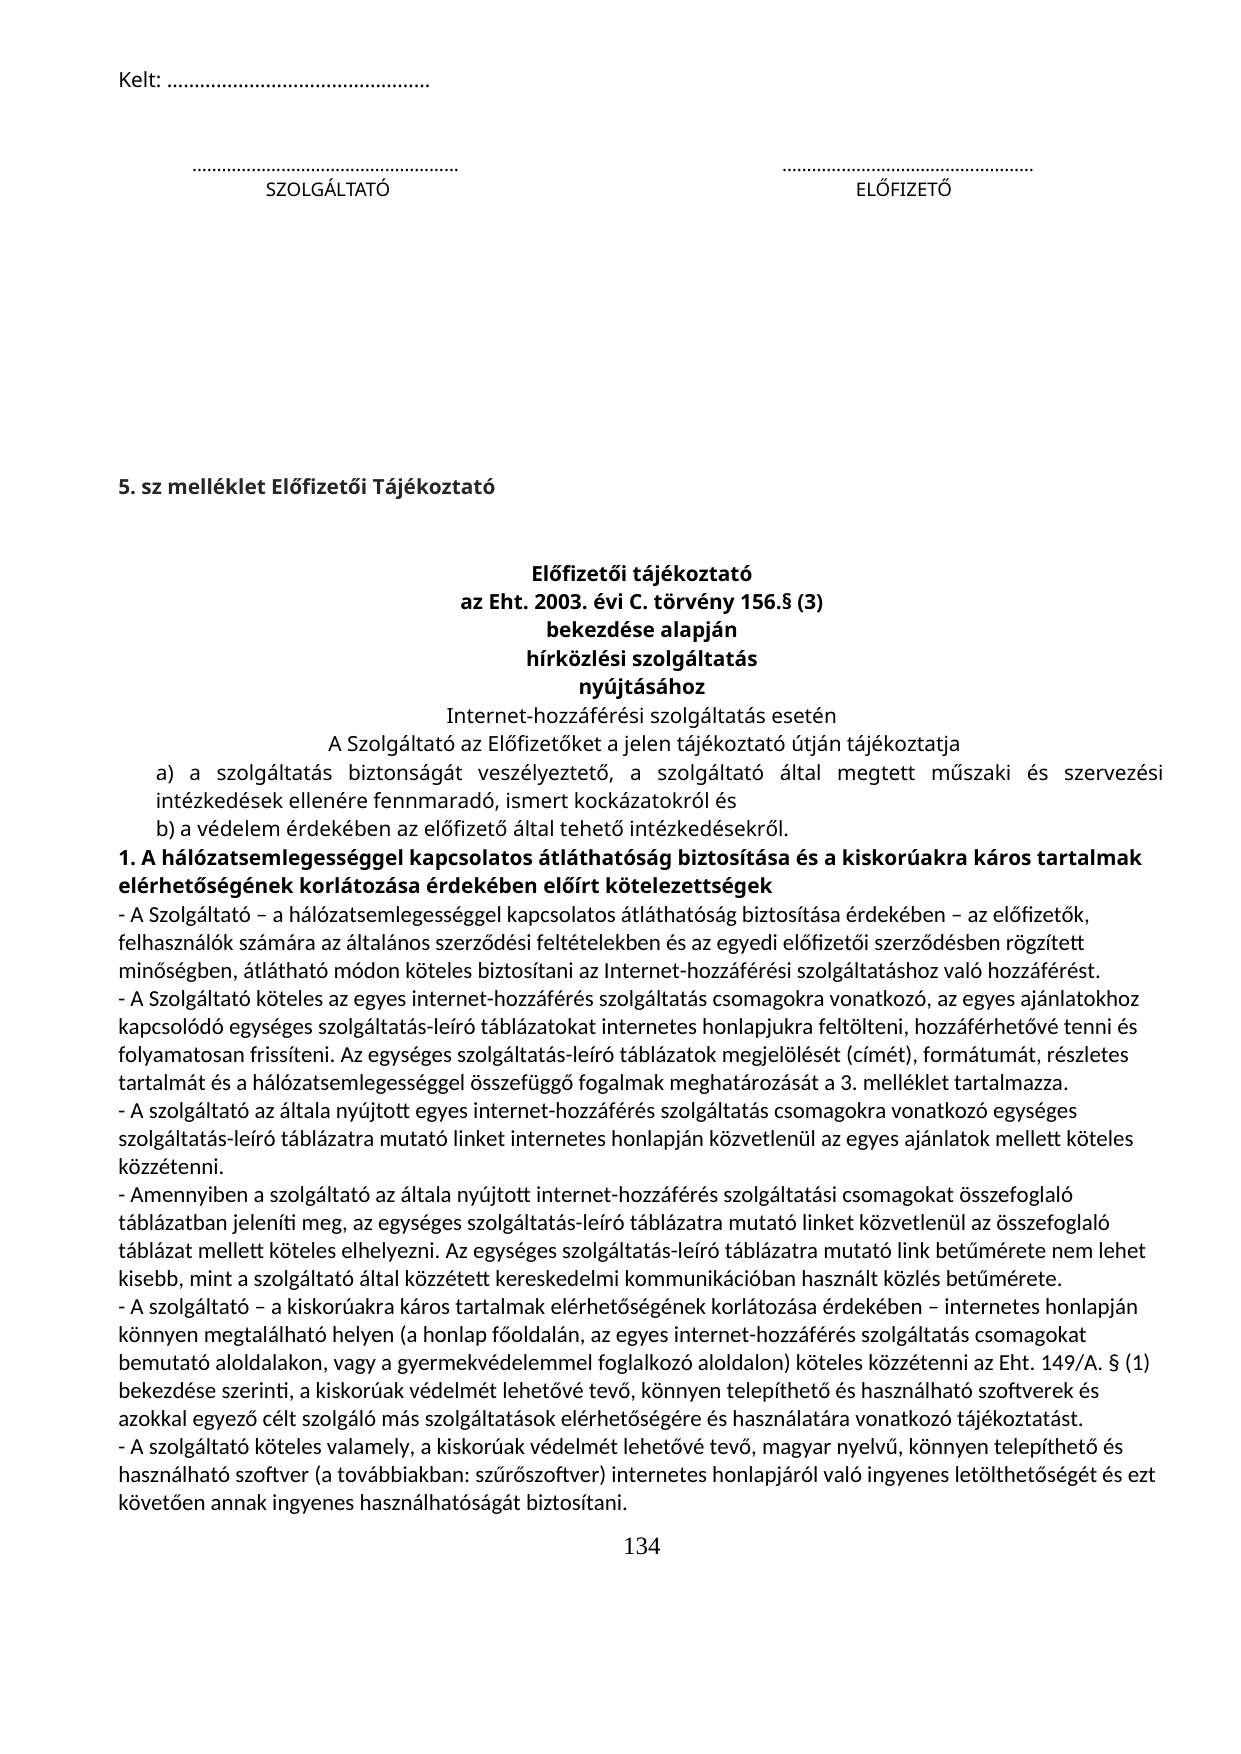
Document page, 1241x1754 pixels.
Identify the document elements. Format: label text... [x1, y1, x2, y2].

text - A szolgáltató köteles valamely, a kiskorúak védelmét lehetővé tevő, magyar nyelvű, könnyen telepíthető és használható szoftver (a továbbiakban: szűrőszoftver) internetes honlapjáról való ingyenes letölthetőségét és ezt követően annak ingyenes használhatóságát biztosítani. [118, 1432, 1165, 1516]
text - Amennyiben a szolgáltató az általa nyújtott internet-hozzáférés szolgáltatási csomagokat összefoglaló táblázatban jeleníti meg, az egységes szolgáltatás-leíró táblázatra mutató linket közvetlenül az összefoglaló táblázat mellett köteles elhelyezni. Az egységes szolgáltatás-leíró táblázatra mutató link betűmérete nem lehet kisebb, mint a szolgáltató által közzétett kereskedelmi kommunikációban használt közlés betűmérete. [118, 1180, 1165, 1292]
text Internet-hozzáférési szolgáltatás esetén [118, 701, 1165, 729]
text 1. A hálózatsemlegességgel kapcsolatos átláthatóság biztosítása és a kiskorúakra káros tartalmak elérhetőségének korlátozása érdekében előírt kötelezettségek [118, 843, 1165, 900]
text - A Szolgáltató – a hálózatsemlegességgel kapcsolatos átláthatóság biztosítása érdekében – az előfizetők, felhasználók számára az általános szerződési feltételekben és az egyedi előfizetői szerződésben rögzített minőségben, átlátható módon köteles biztosítani az Internet-hozzáférési szolgáltatáshoz való hozzáférést. [118, 900, 1165, 984]
text nyújtásához [118, 672, 1165, 701]
text - A szolgáltató – a kiskorúakra káros tartalmak elérhetőségének korlátozása érdekében – internetes honlapján könnyen megtalálható helyen (a honlap főoldalán, az egyes internet-hozzáférés szolgáltatás csomagokat bemutató aloldalakon, vagy a gyermekvédelemmel foglalkozó aloldalon) köteles közzétenni az Eht. 149/A. § (1) bekezdése szerinti, a kiskorúak védelmét lehetővé tevő, könnyen telepíthető és használható szoftverek és azokkal egyező célt szolgáló más szolgáltatások elérhetőségére és használatára vonatkozó tájékoztatást. [118, 1292, 1165, 1432]
text a) a szolgáltatás biztonságát veszélyeztető, a szolgáltató által megtett műszaki és szervezési intézkedések ellenére fennmaradó, ismert kockázatokról és [156, 758, 1165, 814]
text - A Szolgáltató köteles az egyes internet-hozzáférés szolgáltatás csomagokra vonatkozó, az egyes ajánlatokhoz kapcsolódó egységes szolgáltatás-leíró táblázatokat internetes honlapjukra feltölteni, hozzáférhetővé tenni és folyamatosan frissíteni. Az egységes szolgáltatás-leíró táblázatok megjelölését (címét), formátumát, részletes tartalmát és a hálózatsemlegességgel összefüggő fogalmak meghatározását a 3. melléklet tartalmazza. [118, 984, 1165, 1096]
subtitle 5. sz melléklet Előfizetői Tájékoztató [118, 472, 1165, 501]
text az Eht. 2003. évi C. törvény 156.§ (3) [118, 587, 1165, 616]
text b) a védelem érdekében az előfizető által tehető intézkedésekről. [156, 814, 1165, 843]
text hírközlési szolgáltatás [118, 644, 1165, 672]
text SZOLGÁLTATÓ ELŐFIZETŐ [118, 176, 1165, 202]
text Kelt: ………………………………………… [118, 66, 1165, 94]
text bekezdése alapján [118, 616, 1165, 644]
text A Szolgáltató az Előfizetőket a jelen tájékoztató útján tájékoztatja [118, 729, 1165, 758]
text ……………………………………………… …………………………………………… [118, 151, 1165, 176]
text - A szolgáltató az általa nyújtott egyes internet-hozzáférés szolgáltatás csomagokra vonatkozó egységes szolgáltatás-leíró táblázatra mutató linket internetes honlapján közvetlenül az egyes ajánlatok mellett köteles közzétenni. [118, 1096, 1165, 1180]
text Előfizetői tájékoztató [118, 559, 1165, 587]
